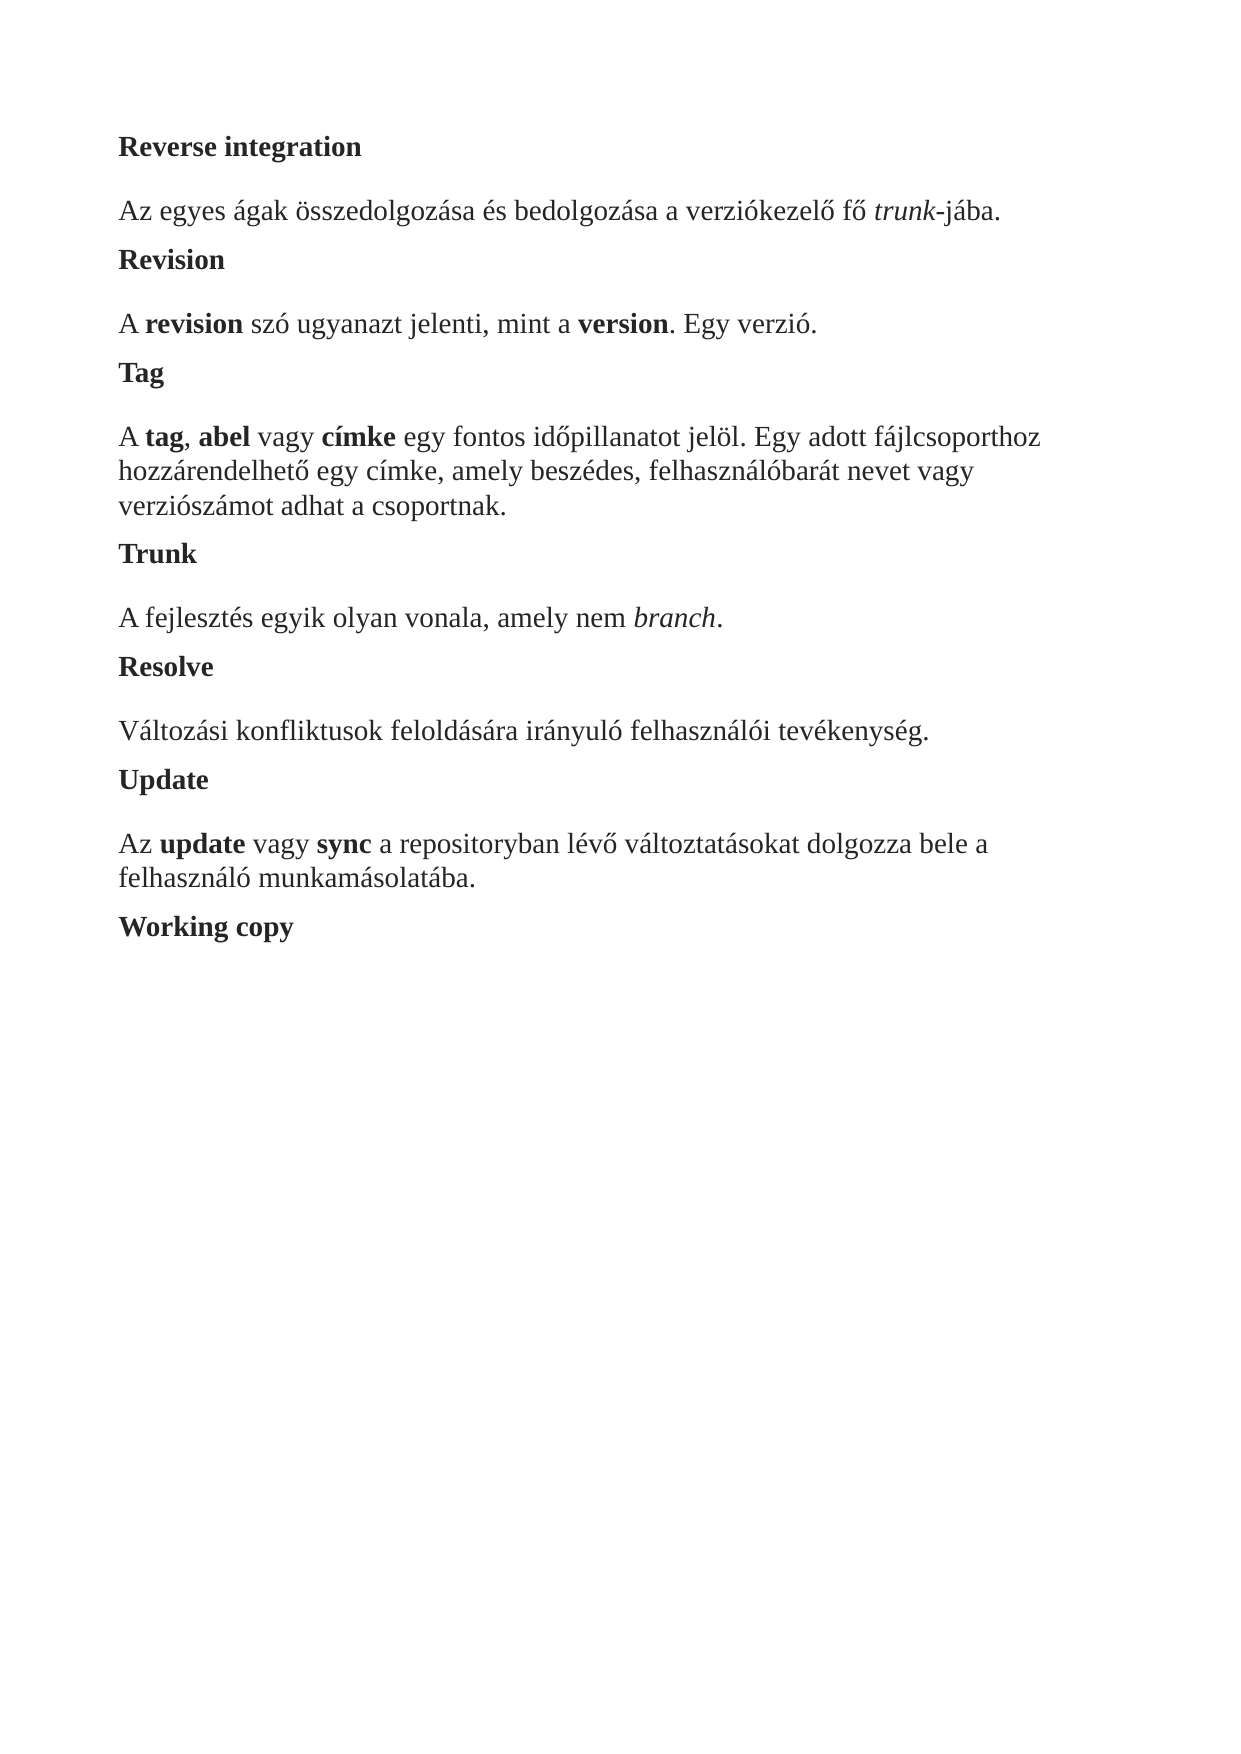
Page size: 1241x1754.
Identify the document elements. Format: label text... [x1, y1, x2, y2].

subtitle Reverse integration [118, 128, 1122, 163]
text A fejlesztés egyik olyan vonala, amely nem branch. [118, 599, 1122, 634]
subtitle Update [118, 761, 1122, 796]
subtitle Resolve [118, 648, 1122, 683]
text A tag, abel vagy címke egy fontos időpillanatot jelöl. Egy adott fájlcsoporthoz hozzárendelhető egy címke, amely beszédes, felhasználóbarát nevet vagy verziószámot adhat a csoportnak. [118, 418, 1122, 521]
text Az egyes ágak összedolgozása és bedolgozása a verziókezelő fő trunk-jába. [118, 192, 1122, 227]
subtitle Working copy [118, 908, 1122, 943]
text Változási konfliktusok feloldására irányuló felhasználói tevékenység. [118, 712, 1122, 747]
subtitle Trunk [118, 536, 1122, 570]
subtitle Tag [118, 354, 1122, 388]
text A revision szó ugyanazt jelenti, mint a version. Egy verzió. [118, 305, 1122, 339]
text Az update vagy sync a repositoryban lévő változtatásokat dolgozza bele a felhasználó munkamásolatába. [118, 825, 1122, 894]
subtitle Revision [118, 241, 1122, 276]
